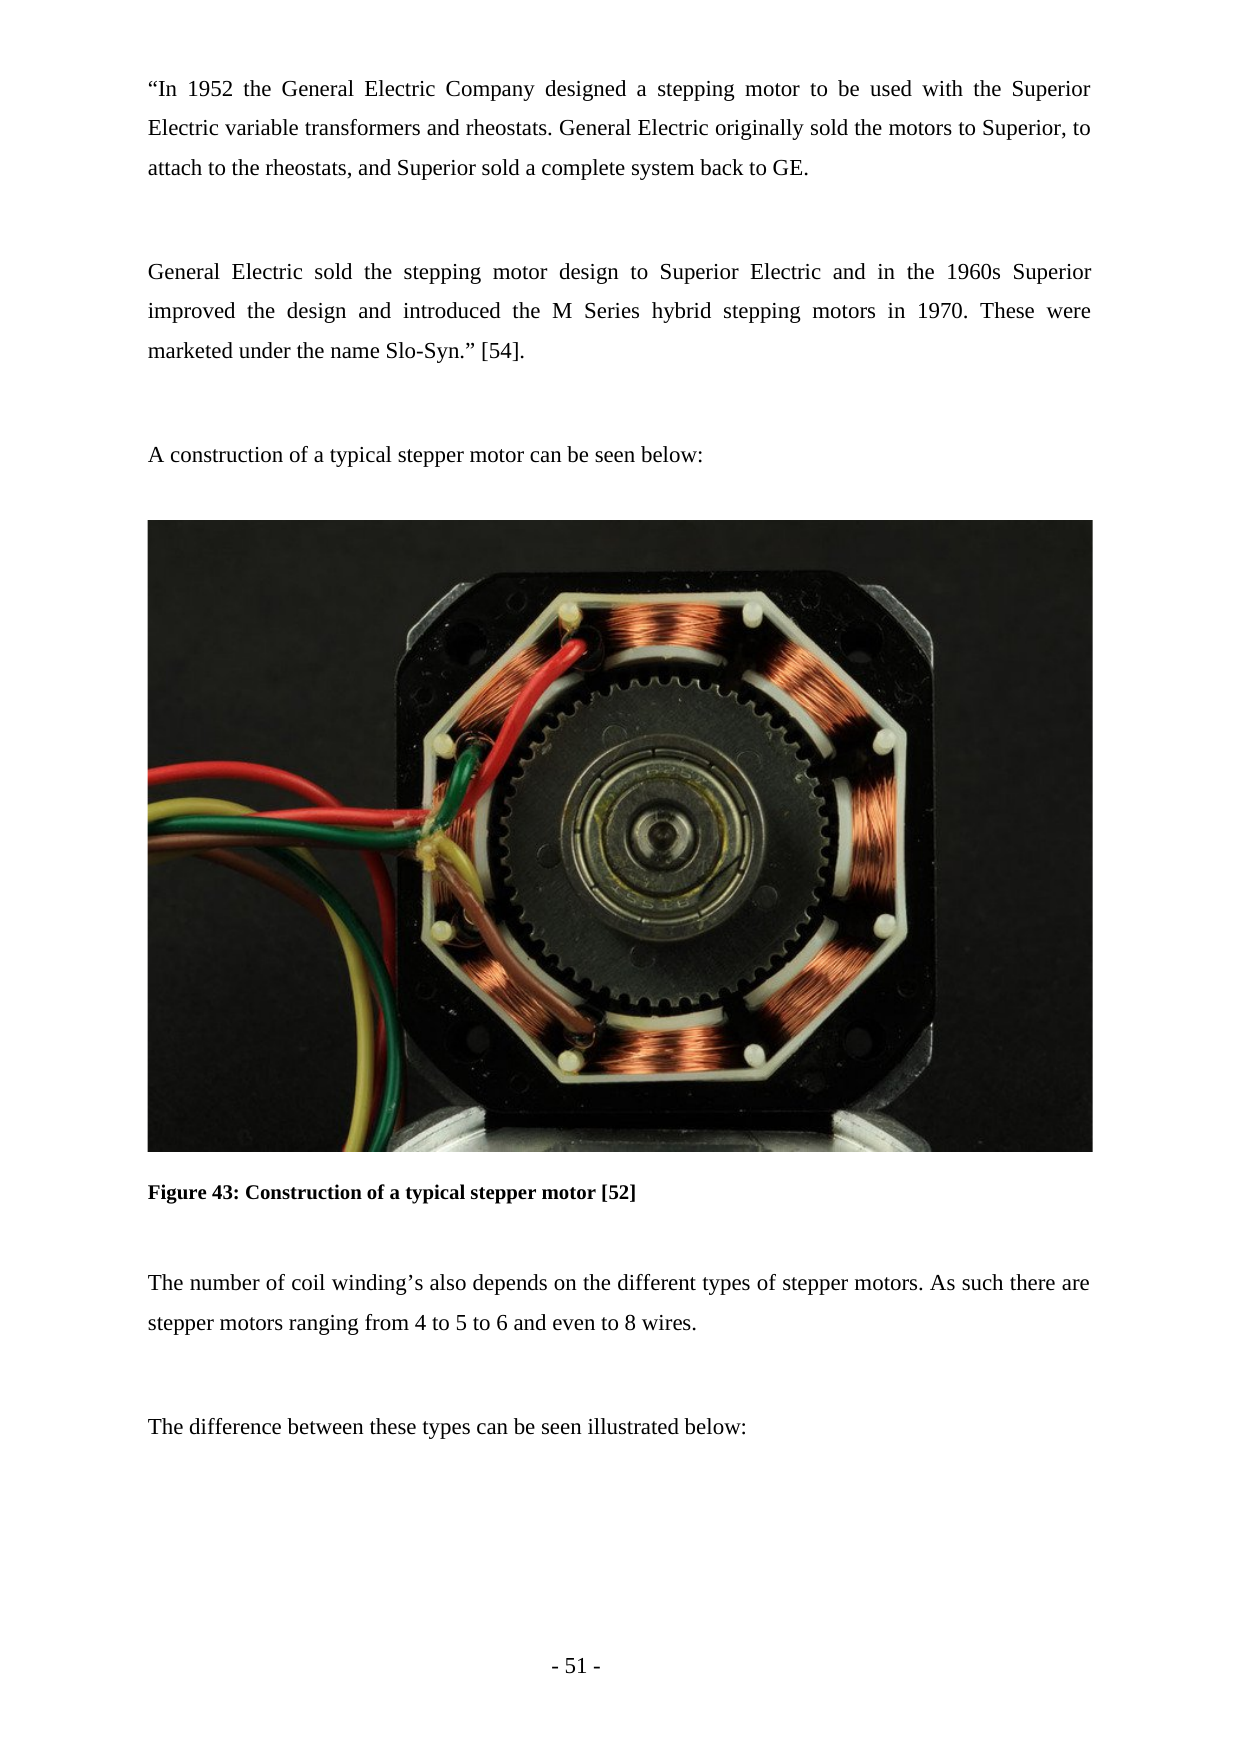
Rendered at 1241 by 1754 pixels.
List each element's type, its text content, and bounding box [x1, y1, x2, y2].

text General Electric sold the stepping motor design to Superior Electric and in the 1960s Superior improved the design and introduced the M Series hybrid stepping motors in 1970. These were marketed under the name Slo-Syn.” [54]. [148, 258, 1092, 363]
text “In 1952 the General Electric Company designed a stepping motor to be used with the Superior Electric variable transformers and rheostats. General Electric originally sold the motors to Superior, to attach to the rheostats, and Superior sold a complete system back to GE. [148, 75, 1092, 180]
text The number of coil winding’s also depends on the different types of stepper motors. As such there are stepper motors ranging from 4 to 5 to 6 and even to 8 wires. [148, 1269, 1092, 1335]
text A construction of a typical stepper motor can be seen below: [148, 441, 1092, 467]
picture [147, 520, 1093, 1152]
text The difference between these types can be seen illustrated below: [148, 1413, 1092, 1439]
text Figure 43: Construction of a typical stepper motor [52] [148, 1152, 1092, 1204]
